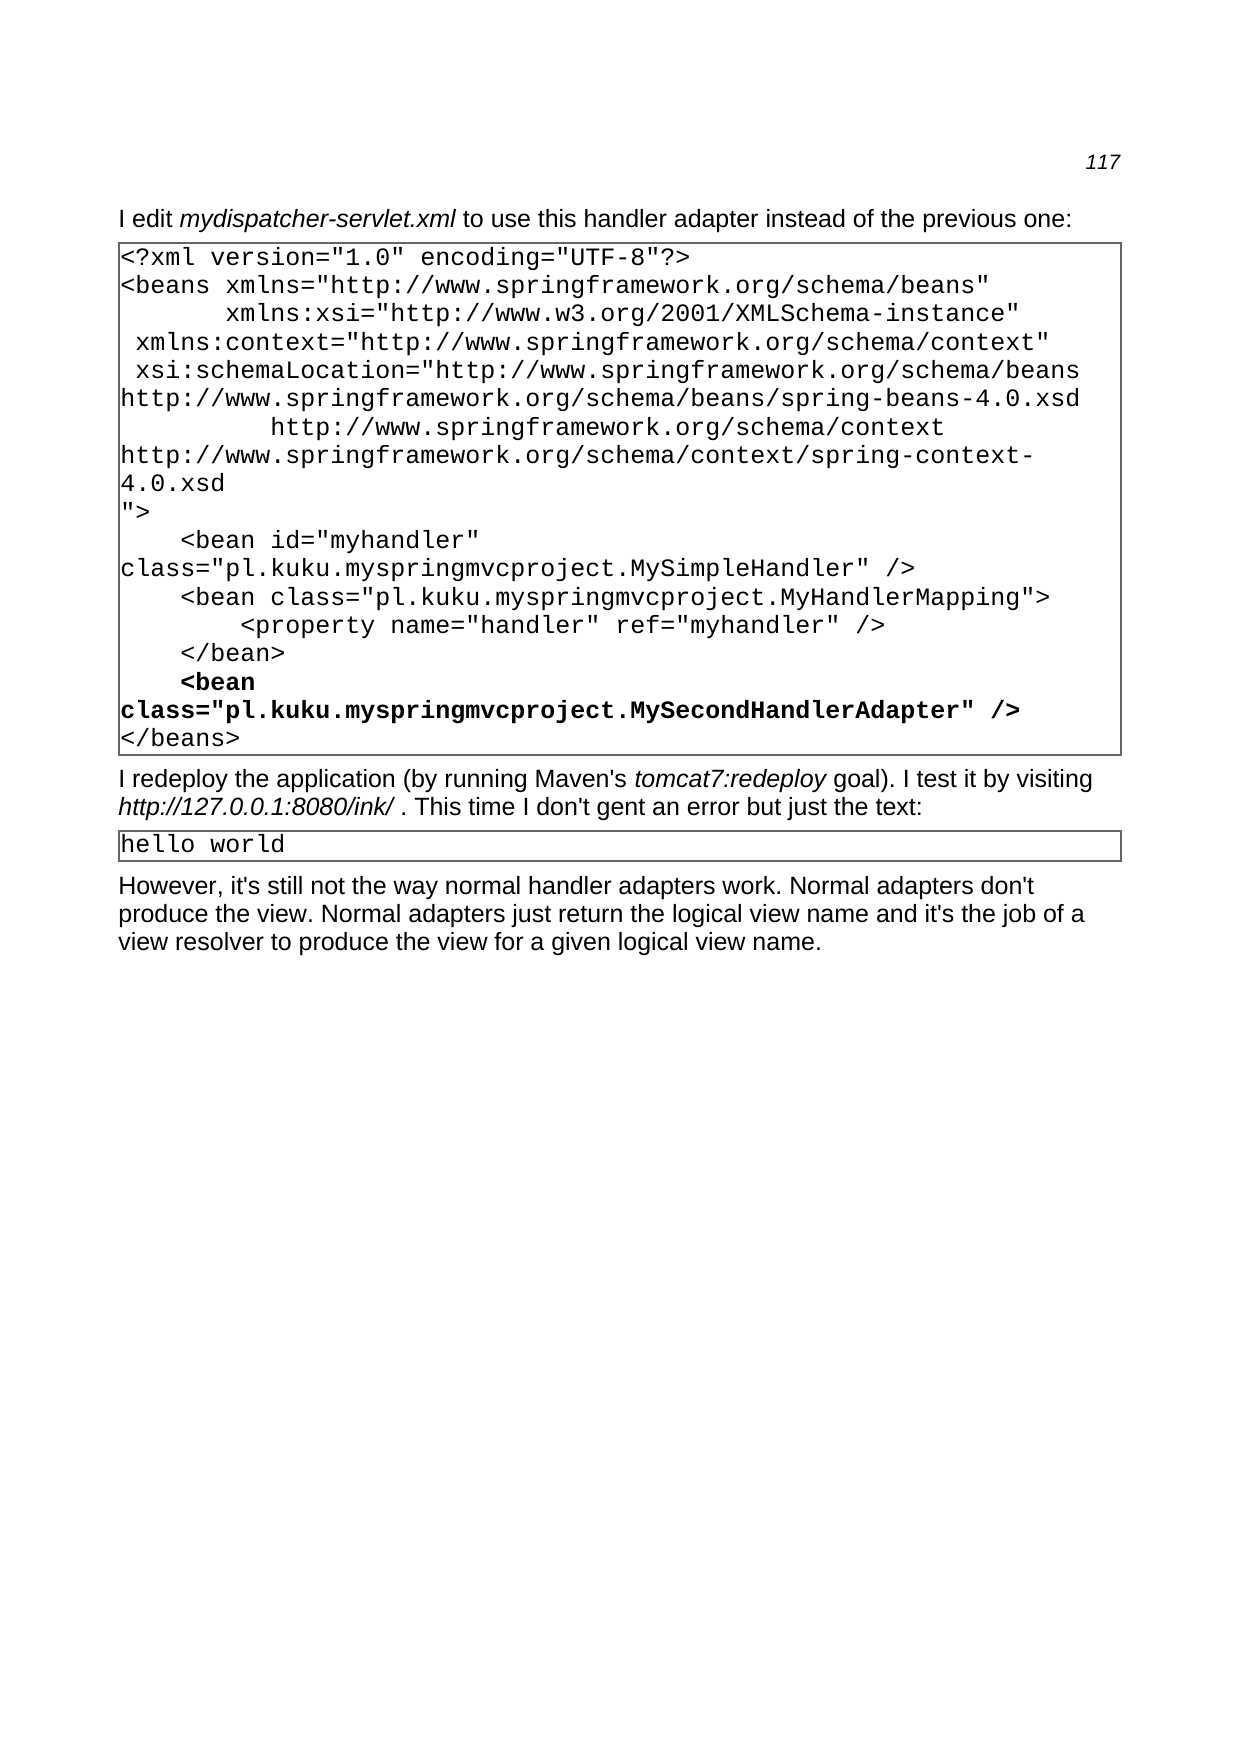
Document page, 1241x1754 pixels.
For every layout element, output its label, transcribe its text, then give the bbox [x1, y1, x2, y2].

text I redeploy the application (by running Maven's tomcat7:redeploy goal). I test it by visiting http://127.0.0.1:8080/ink/ . This time I don't gent an error but just the text: [118, 765, 1122, 821]
text xsi:schemaLocation="http://www.springframework.org/schema/beans http://www.springframework.org/schema/beans/spring-beans-4.0.xsd [120, 355, 1120, 412]
text <beans xmlns="http://www.springframework.org/schema/beans" [120, 270, 1120, 299]
text xmlns:xsi="http://www.w3.org/2001/XMLSchema-instance" [120, 299, 1120, 327]
text "> [120, 497, 1120, 525]
text I edit mydispatcher-servlet.xml to use this handler adapter instead of the previous one: [118, 205, 1122, 233]
text <bean id="myhandler" class="pl.kuku.myspringmvcproject.MySimpleHandler" /> [120, 525, 1120, 582]
text <bean class="pl.kuku.myspringmvcproject.MySecondHandlerAdapter" /> [120, 667, 1120, 724]
text <bean class="pl.kuku.myspringmvcproject.MyHandlerMapping"> [120, 582, 1120, 610]
text http://www.springframework.org/schema/context http://www.springframework.org/schema/context/spring-context-4.0.xsd [120, 412, 1120, 497]
text <property name="handler" ref="myhandler" /> [120, 610, 1120, 639]
text </bean> [120, 639, 1120, 667]
text <?xml version="1.0" encoding="UTF-8"?> [120, 244, 1120, 270]
text hello world [120, 832, 1120, 860]
text However, it's still not the way normal handler adapters work. Normal adapters don't produce the view. Normal adapters just return the logical view name and it's the job of a view resolver to produce the view for a given logical view name. [118, 871, 1122, 955]
text xmlns:context="http://www.springframework.org/schema/context" [120, 327, 1120, 355]
text </beans> [120, 724, 1120, 754]
